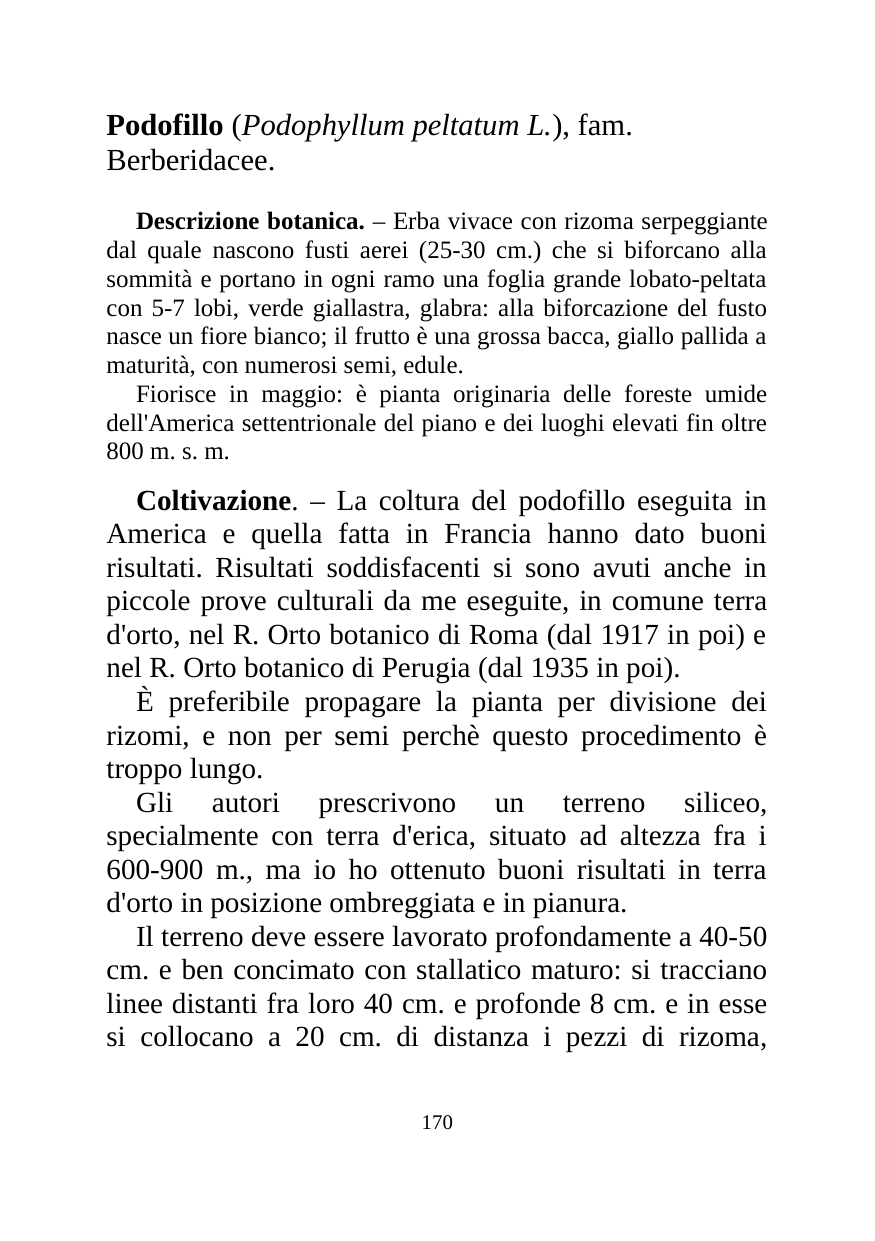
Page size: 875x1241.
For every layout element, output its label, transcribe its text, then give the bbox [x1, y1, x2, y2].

text Gli autori prescrivono un terreno siliceo, specialmente con terra d'erica, situato ad altezza fra i 600-900 m., ma io ho ottenuto buoni risultati in terra d'orto in posizione ombreggiata e in pianura. [106, 785, 768, 919]
subtitle Podofillo (Podophyllum peltatum L.), fam. Berberidacee. [106, 106, 768, 177]
text Fiorisce in maggio: è pianta originaria delle foreste umide dell'America settentrionale del piano e dei luoghi elevati fin oltre 800 m. s. m. [106, 379, 768, 465]
text Descrizione botanica. – Erba vivace con rizoma serpeggiante dal quale nascono fusti aerei (25-30 cm.) che si biforcano alla sommità e portano in ogni ramo una foglia grande lobato-peltata con 5-7 lobi, verde giallastra, glabra: alla biforcazione del fusto nasce un fiore bianco; il frutto è una grossa bacca, giallo pallida a maturità, con numerosi semi, edule. [106, 206, 768, 379]
text Il terreno deve essere lavorato profondamente a 40-50 cm. e ben concimato con stallatico maturo: si tracciano linee distanti fra loro 40 cm. e profonde 8 cm. e in esse si collocano a 20 cm. di distanza i pezzi di rizoma, [106, 919, 768, 1053]
text Coltivazione. – La coltura del podofillo eseguita in America e quella fatta in Francia hanno dato buoni risultati. Risultati soddisfacenti si sono avuti anche in piccole prove culturali da me eseguite, in comune terra d'orto, nel R. Orto botanico di Roma (dal 1917 in poi) e nel R. Orto botanico di Perugia (dal 1935 in poi). [106, 483, 768, 684]
text È preferibile propagare la pianta per divisione dei rizomi, e non per semi perchè questo procedimento è troppo lungo. [106, 684, 768, 785]
